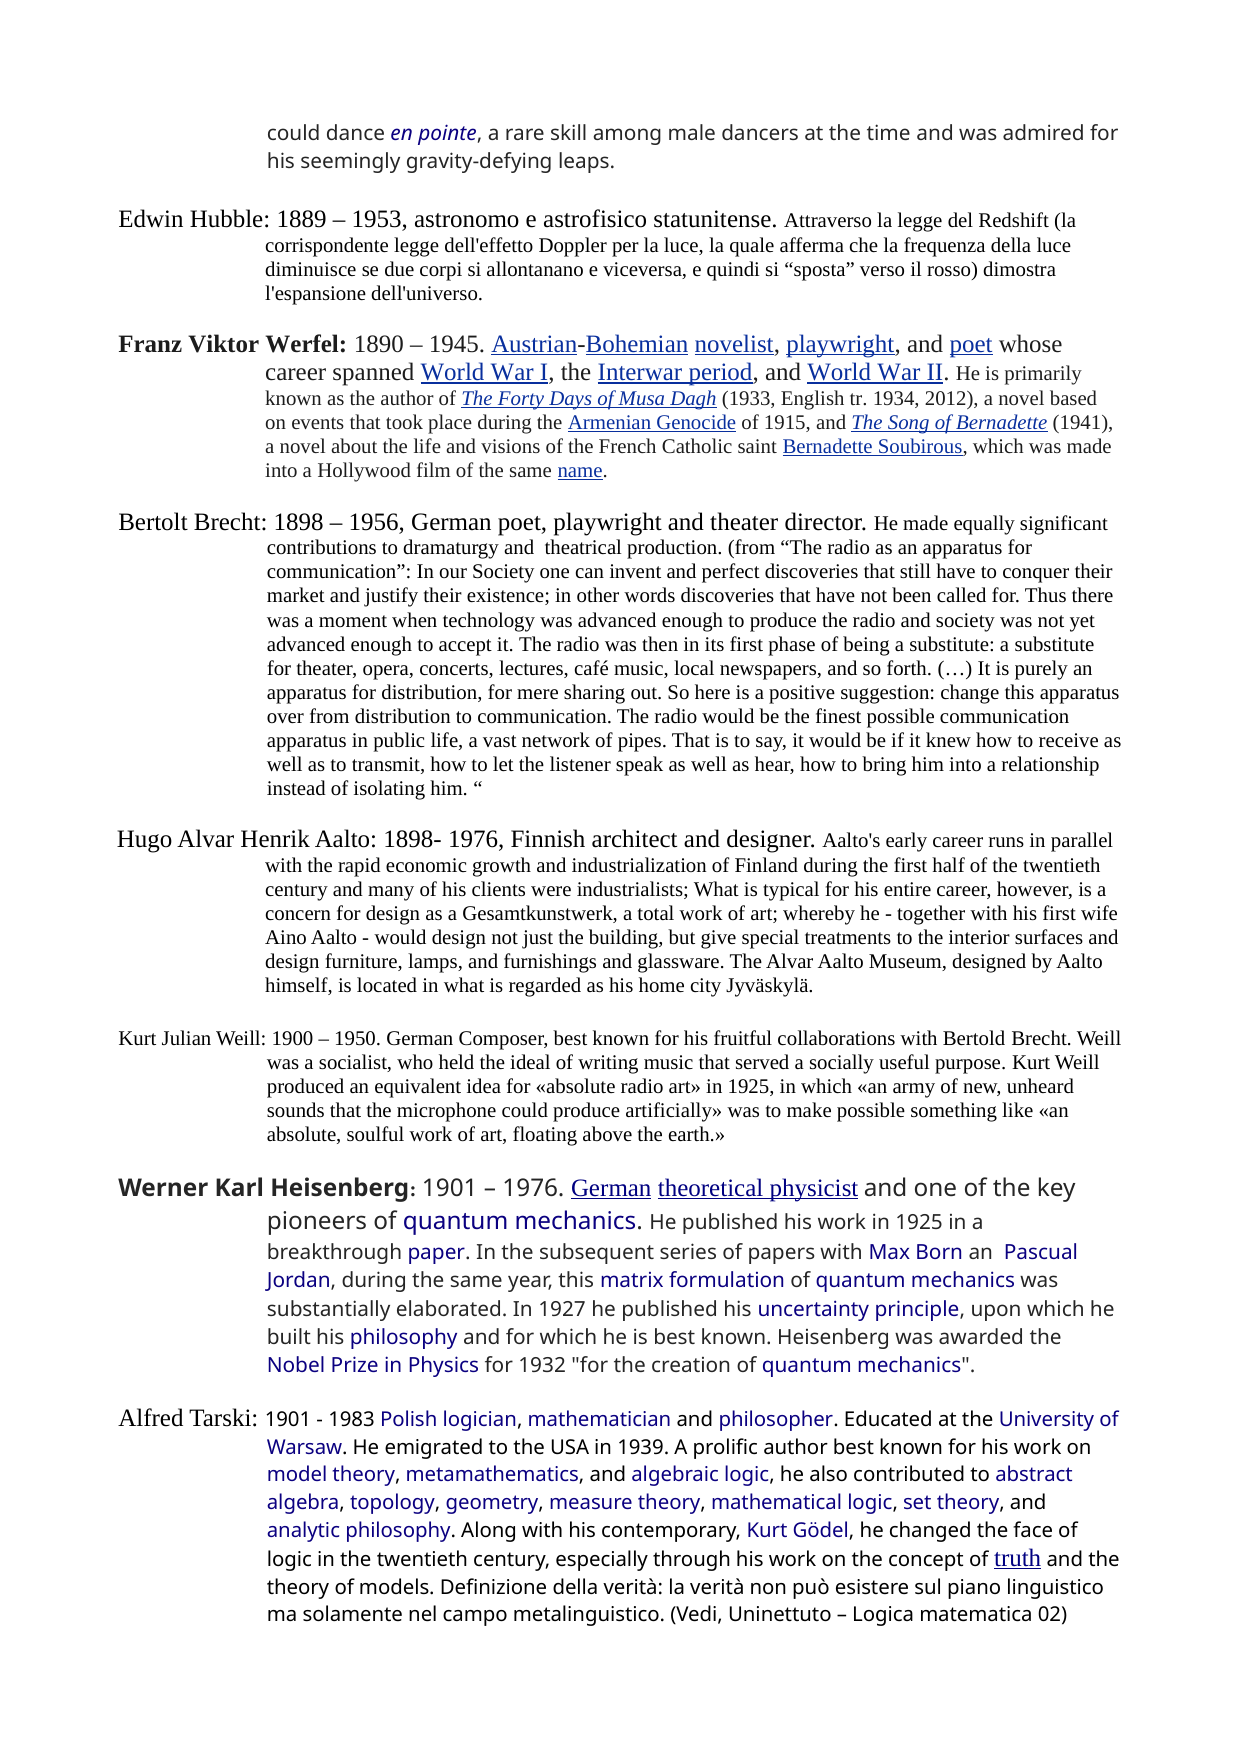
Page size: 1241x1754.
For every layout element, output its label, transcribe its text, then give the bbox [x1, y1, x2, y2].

text Franz Viktor Werfel: 1890 – 1945. Austrian-Bohemian novelist, playwright, and poet whose career spanned World War I, the Interwar period, and World War II. He is primarily known as the author of The Forty Days of Musa Dagh (1933, English tr. 1934, 2012), a novel based on events that took place during the Armenian Genocide of 1915, and The Song of Bernadette (1941), a novel about the life and visions of the French Catholic saint Bernadette Soubirous, which was made into a Hollywood film of the same name. [118, 329, 1122, 482]
text Alfred Tarski: 1901 - 1983 Polish logician, mathematician and philosopher. Educated at the University of Warsaw. He emigrated to the USA in 1939. A prolific author best known for his work on model theory, metamathematics, and algebraic logic, he also contributed to abstract algebra, topology, geometry, measure theory, mathematical logic, set theory, and analytic philosophy. Along with his contemporary, Kurt Gödel, he changed the face of logic in the twentieth century, especially through his work on the concept of truth and the theory of models. Definizione della verità: la verità non può esistere sul piano linguistico ma solamente nel campo metalinguistico. (Vedi, Uninettuto – Logica matematica 02) [118, 1403, 1122, 1628]
text Hugo Alvar Henrik Aalto: 1898- 1976, Finnish architect and designer. Aalto's early career runs in parallel with the rapid economic growth and industrialization of Finland during the first half of the twentieth century and many of his clients were industrialists; What is typical for his entire career, however, is a concern for design as a Gesamtkunstwerk, a total work of art; whereby he - together with his first wife Aino Aalto - would design not just the building, but give special treatments to the interior surfaces and design furniture, lamps, and furnishings and glassware. The Alvar Aalto Museum, designed by Aalto himself, is located in what is regarded as his home city Jyväskylä. [117, 824, 1122, 997]
text Werner Karl Heisenberg: 1901 – 1976. German theoretical physicist and one of the key pioneers of quantum mechanics. He published his work in 1925 in a breakthrough paper. In the subsequent series of papers with Max Born an Pascual Jordan, during the same year, this matrix formulation of quantum mechanics was substantially elaborated. In 1927 he published his uncertainty principle, upon which he built his philosophy and for which he is best known. Heisenberg was awarded the Nobel Prize in Physics for 1932 "for the creation of quantum mechanics". [118, 1170, 1122, 1379]
text Bertolt Brecht: 1898 – 1956, German poet, playwright and theater director. He made equally significant contributions to dramaturgy and theatrical production. (from “The radio as an apparatus for communication”: In our Society one can invent and perfect discoveries that still have to conquer their market and justify their existence; in other words discoveries that have not been called for. Thus there was a moment when technology was advanced enough to produce the radio and society was not yet advanced enough to accept it. The radio was then in its first phase of being a substitute: a substitute for theater, opera, concerts, lectures, café music, local newspapers, and so forth. (…) It is purely an apparatus for distribution, for mere sharing out. So here is a positive suggestion: change this apparatus over from distribution to communication. The radio would be the finest possible communication apparatus in public life, a vast network of pipes. That is to say, it would be if it knew how to receive as well as to transmit, how to let the listener speak as well as hear, how to bring him into a relationship instead of isolating him. “ [118, 507, 1122, 800]
text Kurt Julian Weill: 1900 – 1950. German Composer, best known for his fruitful collaborations with Bertold Brecht. Weill was a socialist, who held the ideal of writing music that served a socially useful purpose. Kurt Weill produced an equivalent idea for «absolute radio art» in 1925, in which «an army of new, unheard sounds that the microphone could produce artificially» was to make possible something like «an absolute, soulful work of art, floating above the earth.» [118, 1026, 1122, 1146]
text could dance en pointe, a rare skill among male dancers at the time and was admired for his seemingly gravity-defying leaps. [118, 118, 1122, 175]
text Edwin Hubble: 1889 – 1953, astronomo e astrofisico statunitense. Attraverso la legge del Redshift (la corrispondente legge dell'effetto Doppler per la luce, la quale afferma che la frequenza della luce diminuisce se due corpi si allontanano e viceversa, e quindi si “sposta” verso il rosso) dimostra l'espansione dell'universo. [118, 204, 1122, 305]
